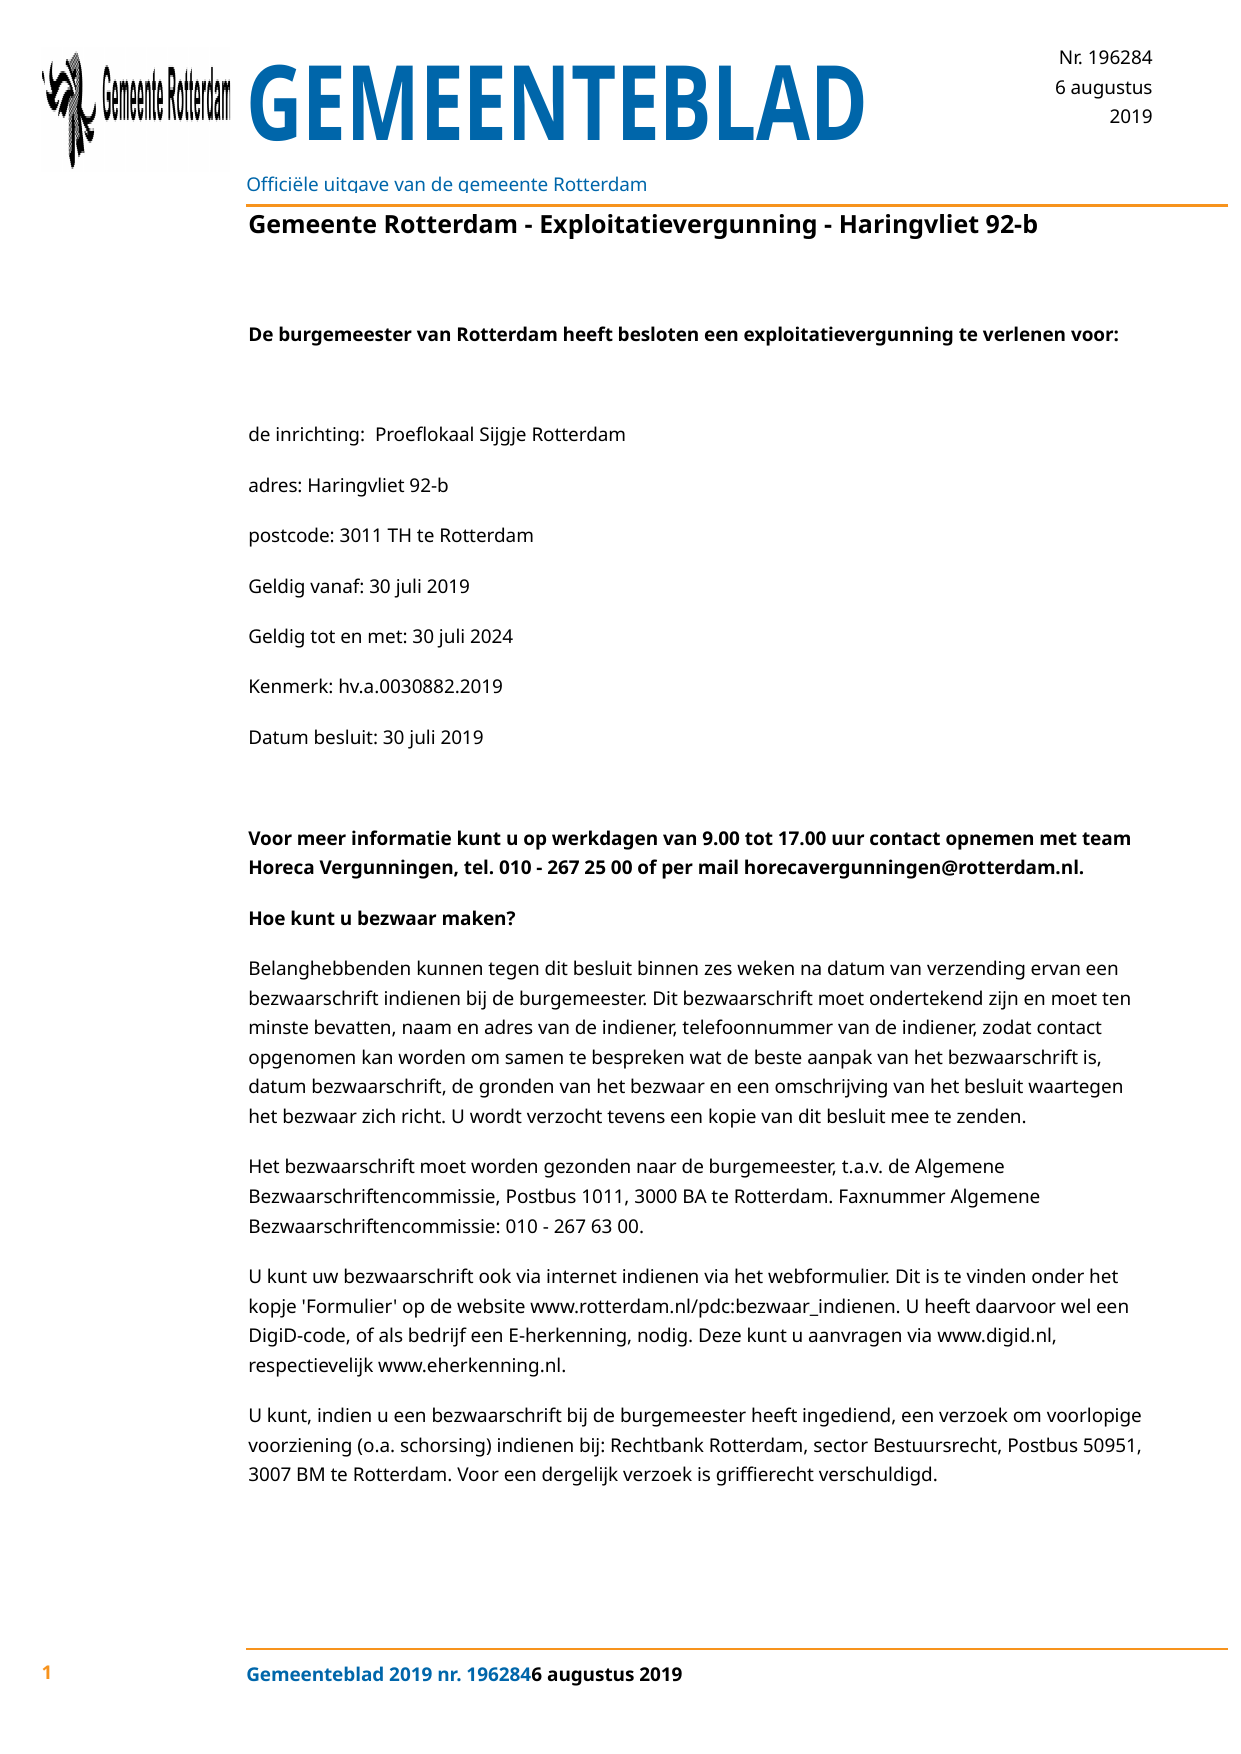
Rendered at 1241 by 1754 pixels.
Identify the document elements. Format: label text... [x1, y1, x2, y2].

text adres: Haringvliet 92-b [248, 472, 1152, 498]
text de inrichting: Proeflokaal Sijgje Rotterdam [248, 422, 1152, 447]
text Datum besluit: 30 juli 2019 [248, 724, 1152, 750]
text U kunt uw bezwaarschrift ook via internet indienen via het webformulier. Dit is te vinden onder het kopje 'Formulier' op de website www.rotterdam.nl/pdc:bezwaar_indienen. U heeft daarvoor wel een DigiD-code, of als bedrijf een E-herkenning, nodig. Deze kunt u aanvragen via www.digid.nl, respectievelijk www.eherkenning.nl. [248, 1263, 1152, 1378]
text Het bezwaarschrift moet worden gezonden naar de burgemeester, t.a.v. de Algemene Bezwaarschriftencommissie, Postbus 1011, 3000 BA te Rotterdam. Faxnummer Algemene Bezwaarschriftencommissie: 010 - 267 63 00. [248, 1154, 1152, 1238]
text Geldig vanaf: 30 juli 2019 [248, 573, 1152, 598]
text Geldig tot en met: 30 juli 2024 [248, 623, 1152, 649]
text Gemeente Rotterdam - Exploitatievergunning - Haringvliet 92-b [248, 207, 1152, 241]
picture [41, 47, 231, 172]
text De burgemeester van Rotterdam heeft besloten een exploitatievergunning te verlenen voor: [248, 321, 1152, 346]
text Kenmerk: hv.a.0030882.2019 [248, 674, 1152, 699]
text Hoe kunt u bezwaar maken? [248, 905, 1152, 931]
text Voor meer informatie kunt u op werkdagen van 9.00 tot 17.00 uur contact opnemen met team Horeca Vergunningen, tel. 010 - 267 25 00 of per mail horecavergunningen@rotterdam.nl. [248, 825, 1152, 880]
text U kunt, indien u een bezwaarschrift bij de burgemeester heeft ingediend, een verzoek om voorlopige voorziening (o.a. schorsing) indienen bij: Rechtbank Rotterdam, sector Bestuursrecht, Postbus 50951, 3007 BM te Rotterdam. Voor een dergelijk verzoek is griffierecht verschuldigd. [248, 1402, 1152, 1487]
text postcode: 3011 TH te Rotterdam [248, 522, 1152, 548]
text Belanghebbenden kunnen tegen dit besluit binnen zes weken na datum van verzending ervan een bezwaarschrift indienen bij de burgemeester. Dit bezwaarschrift moet ondertekend zijn en moet ten minste bevatten, naam en adres van de indiener, telefoonnummer van de indiener, zodat contact opgenomen kan worden om samen te bespreken wat de beste aanpak van het bezwaarschrift is, datum bezwaarschrift, de gronden van het bezwaar en een omschrijving van het besluit waartegen het bezwaar zich richt. U wordt verzocht tevens een kopie van dit besluit mee te zenden. [248, 955, 1152, 1129]
